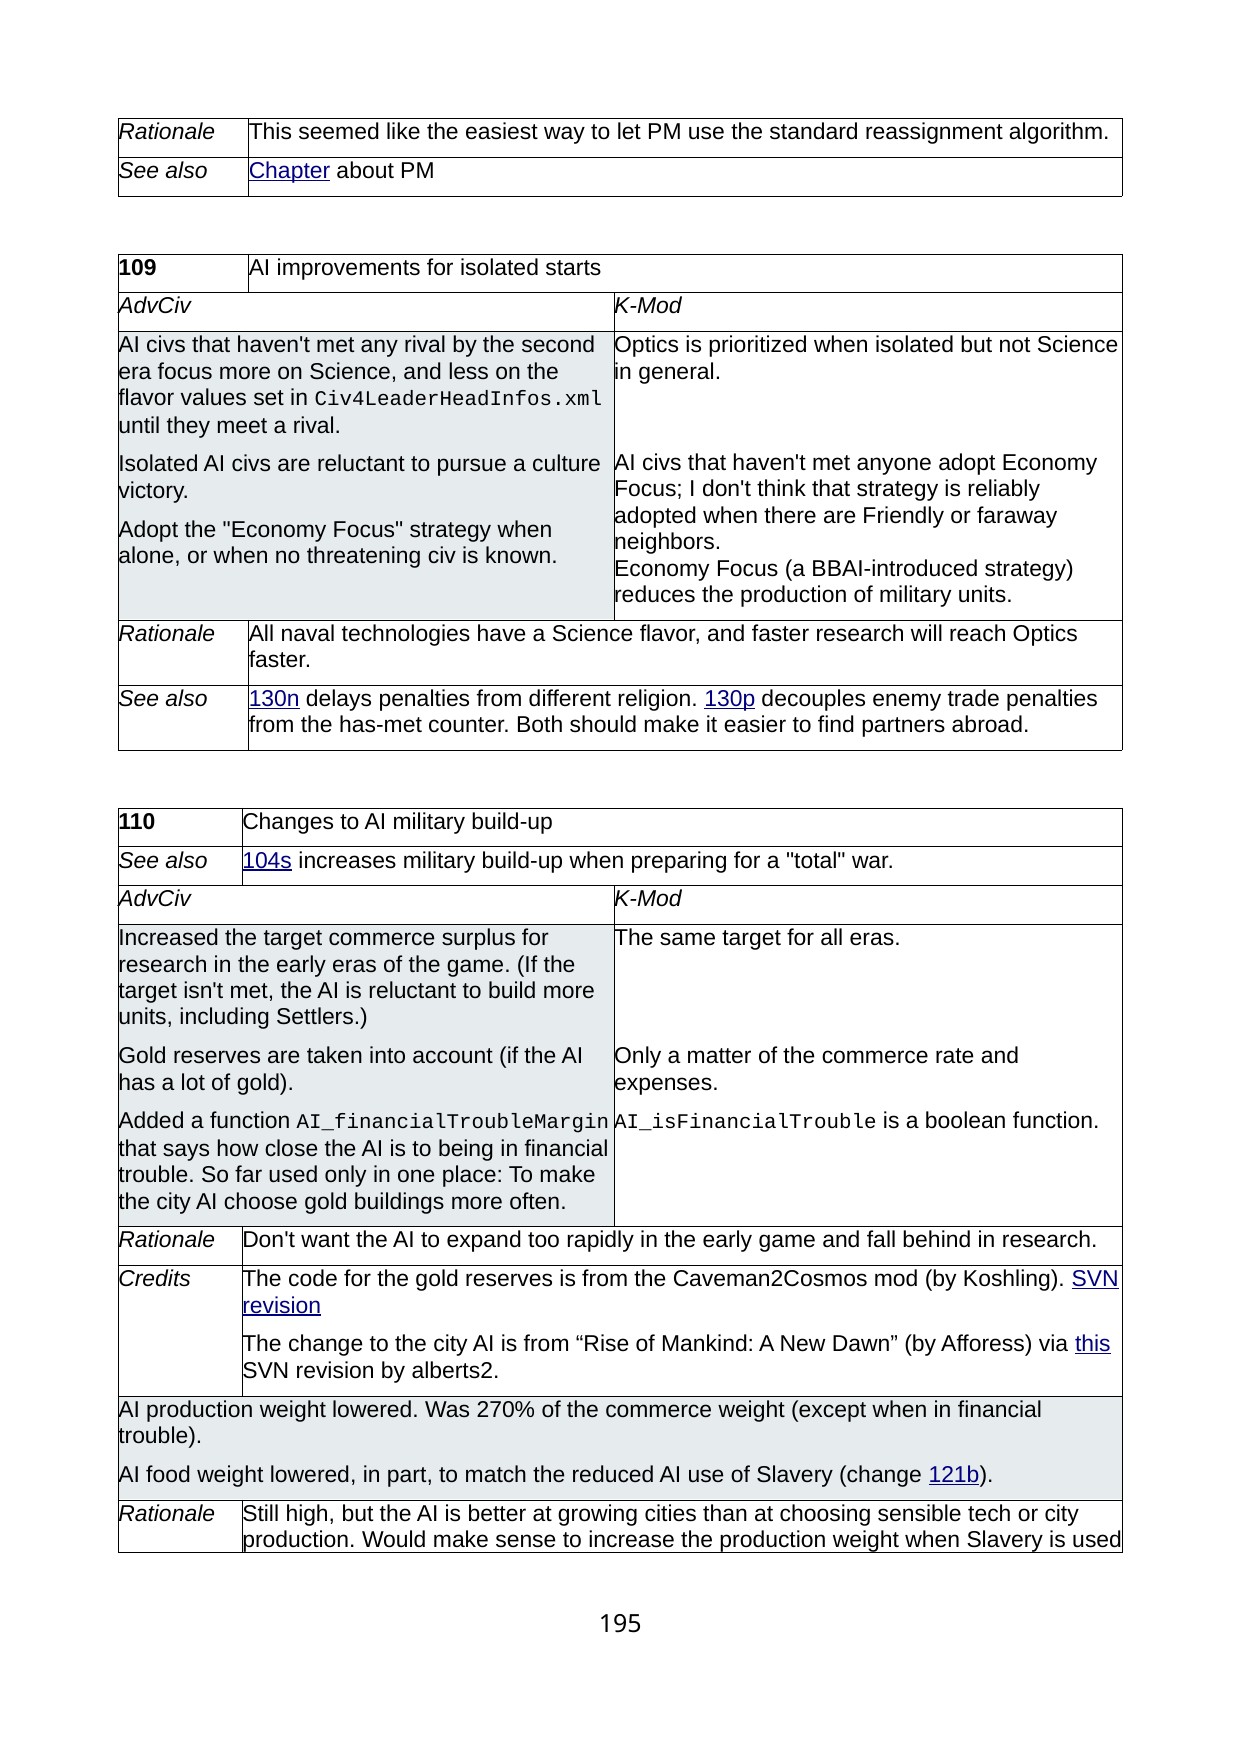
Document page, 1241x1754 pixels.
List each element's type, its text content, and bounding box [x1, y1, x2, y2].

table_header Changes to AI military build-up [243, 809, 1122, 846]
table_cell All naval technologies have a Science flavor, and faster research will reach Optics faster. [249, 621, 1122, 685]
table_cell This seemed like the easiest way to let PM use the standard reassignment algorithm. [249, 119, 1122, 157]
table_cell Rationale [119, 621, 248, 685]
table_cell AI production weight lowered. Was 270% of the commerce weight (except when in financial trouble). AI food weight lowered, in part, to match the reduced AI use of Slavery (change 121b). [119, 1397, 1122, 1499]
table_cell See also [119, 847, 242, 885]
table_cell Chapter about PM [249, 158, 1122, 196]
table_cell See also [119, 158, 248, 196]
table_cell Don't want the AI to expand too rapidly in the early game and fall behind in research. [243, 1227, 1122, 1265]
table_header 109 [119, 255, 248, 292]
table_cell Still high, but the AI is better at growing cities than at choosing sensible tech or city production. Would make sense to increase the production weight when Slavery is used [243, 1501, 1122, 1552]
table_cell Rationale [119, 1227, 242, 1265]
table_cell AdvCiv [119, 293, 614, 331]
table_cell K-Mod [615, 293, 1122, 331]
table_cell K-Mod [615, 886, 1122, 924]
table_header 110 [119, 809, 242, 846]
table_header AI improvements for isolated starts [249, 255, 1122, 292]
table_cell The code for the gold reserves is from the Caveman2Cosmos mod (by Koshling). SVN revision The change to the city AI is from “Rise of Mankind: A New Dawn” (by Afforess) via this SVN revision by alberts2. [243, 1266, 1122, 1396]
table_cell 104s increases military build-up when preparing for a "total" war. [243, 847, 1122, 885]
table_cell The same target for all eras. Only a matter of the commerce rate and expenses. AI_isFinancialTrouble is a boolean function. [615, 925, 1122, 1226]
table_cell Optics is prioritized when isolated but not Science in general. AI civs that haven't met anyone adopt Economy Focus; I don't think that strategy is reliably adopted when there are Friendly or faraway neighbors. Economy Focus (a BBAI-introduced strategy) reduces the production of military units. [615, 332, 1122, 619]
table_cell Rationale [119, 119, 248, 157]
table_cell Increased the target commerce surplus for research in the early eras of the game. (If the target isn't met, the AI is reluctant to build more units, including Settlers.) Gold reserves are taken into account (if the AI has a lot of gold). Added a function AI_financialTroubleMargin that says how close the AI is to being in financial trouble. So far used only in one place: To make the city AI choose gold buildings more often. [119, 925, 614, 1226]
table_cell See also [119, 686, 248, 750]
table_cell 130n delays penalties from different religion. 130p decouples enemy trade penalties from the has-met counter. Both should make it easier to find partners abroad. [249, 686, 1122, 750]
table_cell Credits [119, 1266, 242, 1396]
table_cell Rationale [119, 1501, 242, 1552]
table_cell AdvCiv [119, 886, 614, 924]
table_cell AI civs that haven't met any rival by the second era focus more on Science, and less on the flavor values set in Civ4LeaderHeadInfos.xml until they meet a rival. Isolated AI civs are reluctant to pursue a culture victory. Adopt the "Economy Focus" strategy when alone, or when no threatening civ is known. [119, 332, 614, 619]
